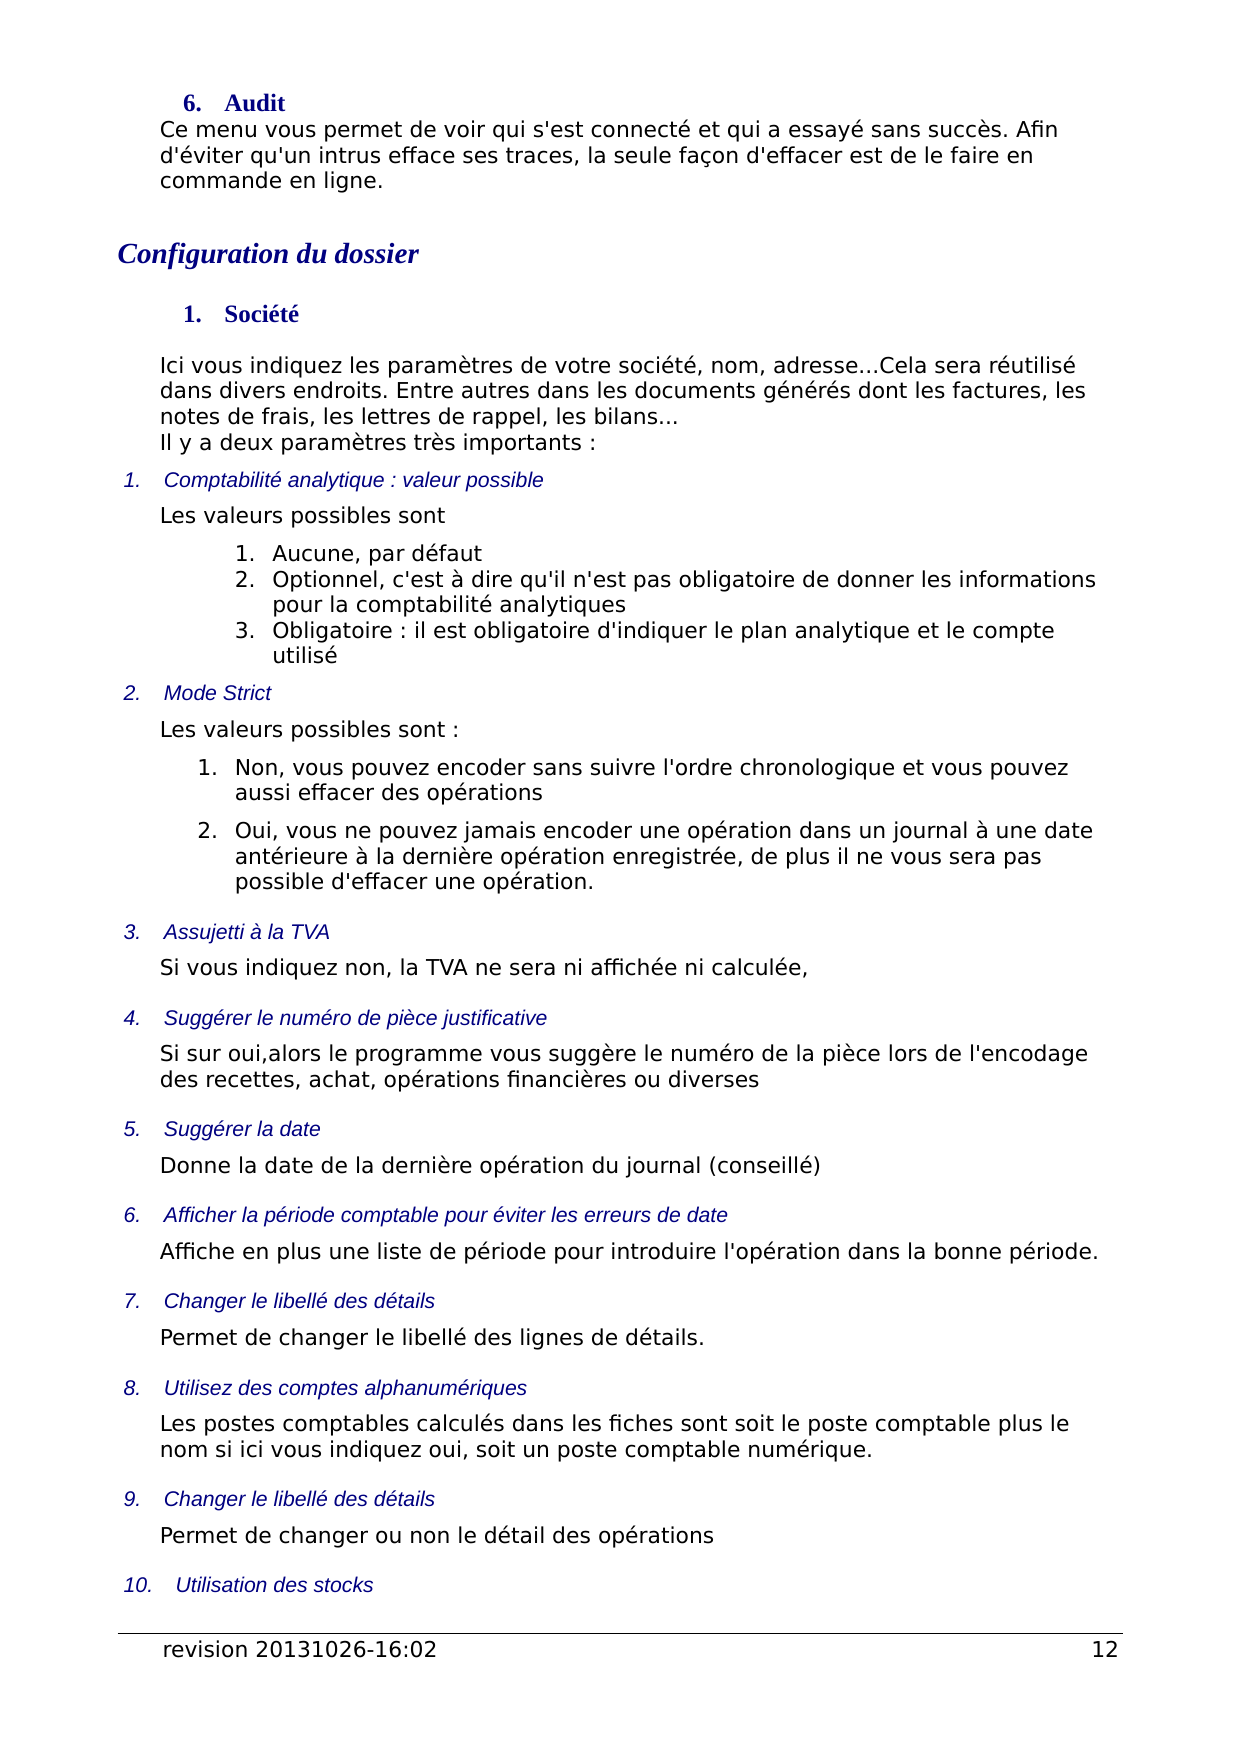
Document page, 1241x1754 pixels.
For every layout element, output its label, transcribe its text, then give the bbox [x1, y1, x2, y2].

text Ici vous indiquez les paramètres de votre société, nom, adresse...Cela sera réutilisé dans divers endroits. Entre autres dans les documents générés dont les factures, les notes de frais, les lettres de rappel, les bilans... [159, 353, 1123, 430]
text Ce menu vous permet de voir qui s'est connecté et qui a essayé sans succès. Afin d'éviter qu'un intrus efface ses traces, la seule façon d'effacer est de le faire en commande en ligne. [159, 117, 1123, 194]
subtitle Suggérer le numéro de pièce justificative [117, 1005, 1123, 1030]
subtitle Suggérer la date [117, 1117, 1123, 1141]
text Il y a deux paramètres très importants : [159, 430, 1123, 455]
subtitle Configuration du dossier [117, 236, 1123, 269]
text Permet de changer ou non le détail des opérations [159, 1523, 1123, 1548]
subtitle Utilisez des comptes alphanumériques [117, 1375, 1123, 1399]
text Affiche en plus une liste de période pour introduire l'opération dans la bonne période. [159, 1239, 1123, 1265]
subtitle Audit [177, 88, 1123, 117]
subtitle Société [177, 299, 1123, 328]
text Les valeurs possibles sont : [159, 717, 1123, 742]
list Oui, vous ne pouvez jamais encoder une opération dans un journal à une date antérieure à la dernière opération enregistrée, de plus il ne vous sera pas possible d'effacer une opération. [197, 818, 1123, 895]
subtitle Afficher la période comptable pour éviter les erreurs de date [117, 1203, 1123, 1227]
subtitle Mode Strict [117, 681, 1123, 705]
list Non, vous pouvez encoder sans suivre l'ordre chronologique et vous pouvez aussi effacer des opérations [197, 755, 1123, 806]
subtitle Assujetti à la TVA [117, 919, 1123, 944]
text Donne la date de la dernière opération du journal (conseillé) [159, 1153, 1123, 1179]
subtitle Utilisation des stocks [117, 1573, 1123, 1597]
subtitle Changer le libellé des détails [117, 1487, 1123, 1511]
list Aucune, par défaut [234, 541, 1123, 567]
text Les postes comptables calculés dans les fiches sont soit le poste comptable plus le nom si ici vous indiquez oui, soit un poste comptable numérique. [159, 1411, 1123, 1462]
text Si sur oui,alors le programme vous suggère le numéro de la pièce lors de l'encodage des recettes, achat, opérations financières ou diverses [159, 1042, 1123, 1093]
subtitle Comptabilité analytique : valeur possible [117, 467, 1123, 491]
subtitle Changer le libellé des détails [117, 1289, 1123, 1313]
text Permet de changer le libellé des lignes de détails. [159, 1325, 1123, 1351]
list Obligatoire : il est obligatoire d'indiquer le plan analytique et le compte utilisé [234, 618, 1123, 669]
text Les valeurs possibles sont [159, 503, 1123, 529]
text Si vous indiquez non, la TVA ne sera ni affichée ni calculée, [159, 956, 1123, 981]
list Optionnel, c'est à dire qu'il n'est pas obligatoire de donner les informations pour la comptabilité analytiques [234, 567, 1123, 618]
